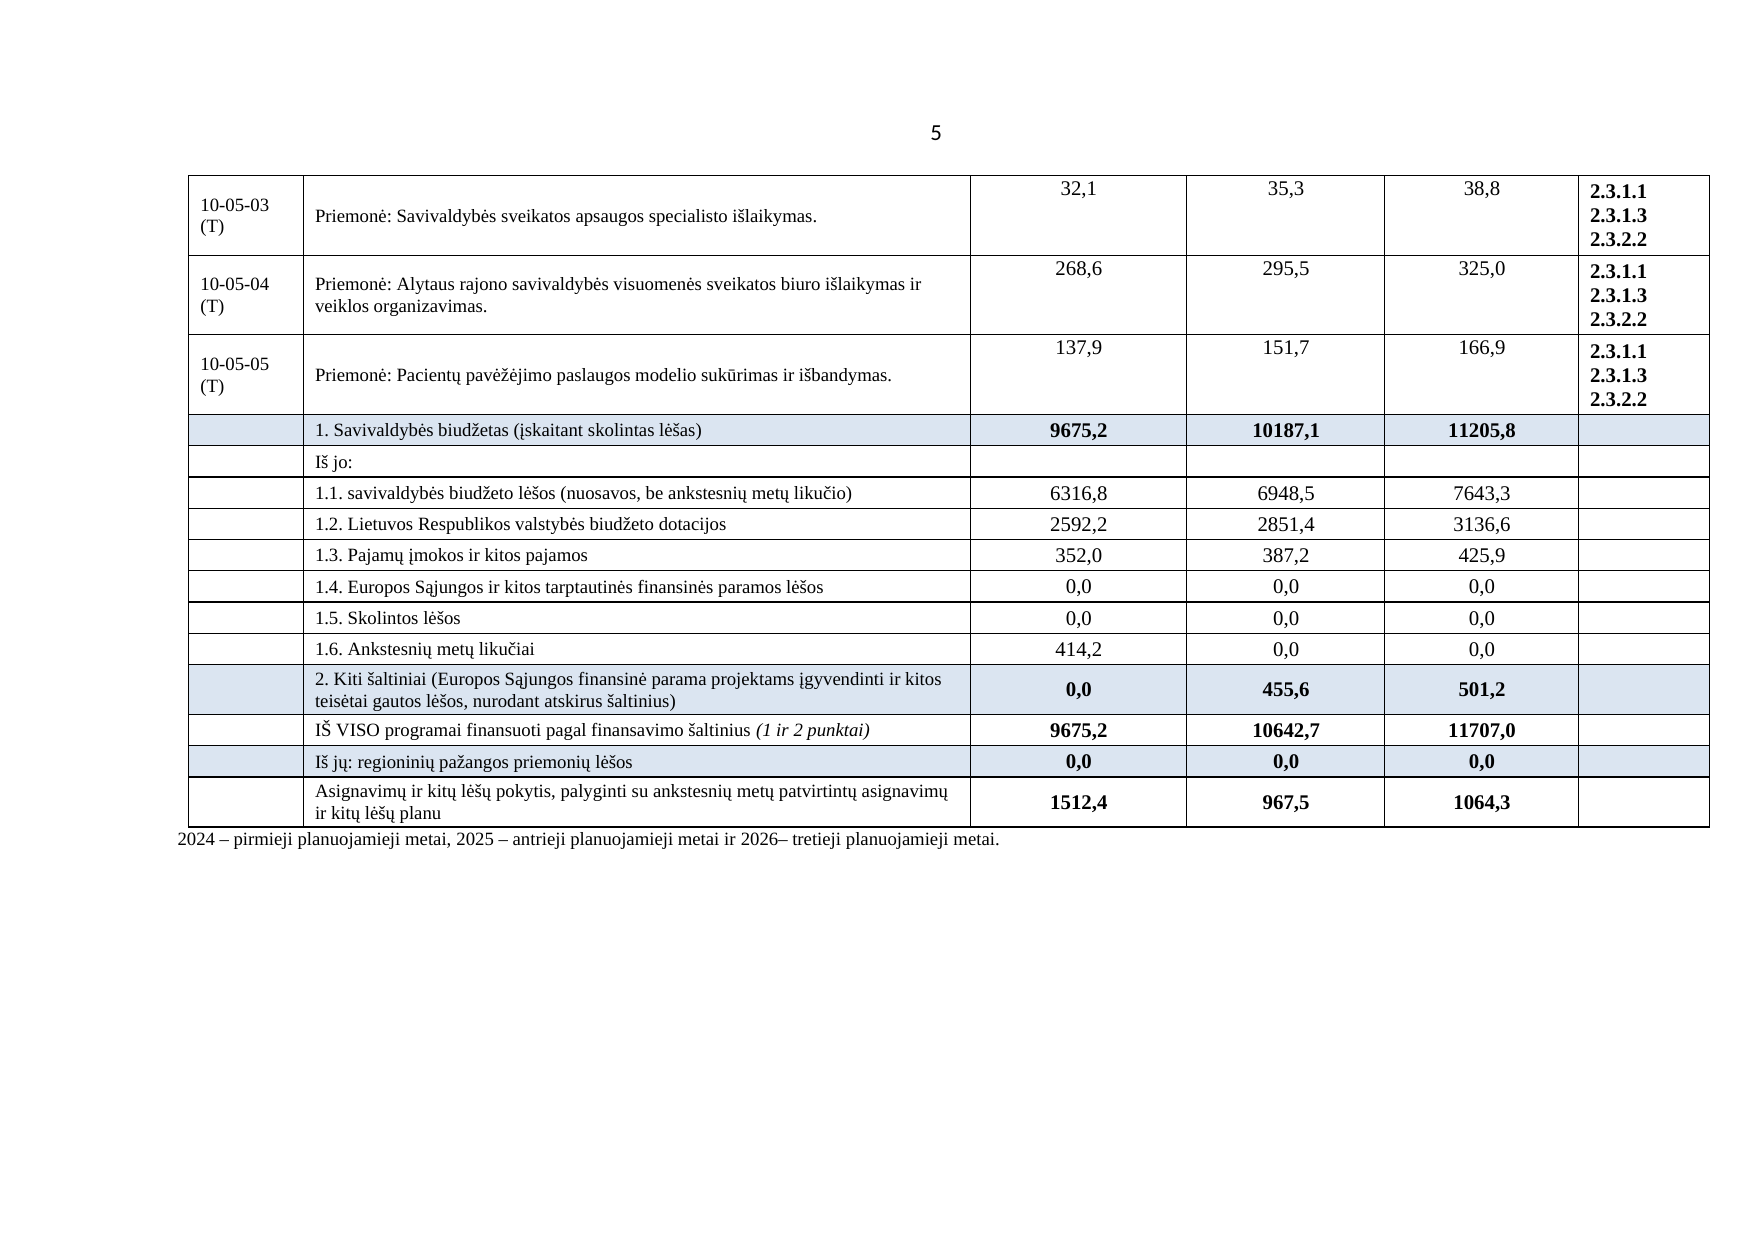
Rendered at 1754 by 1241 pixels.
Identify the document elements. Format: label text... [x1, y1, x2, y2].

table_cell 32,1 [971, 176, 1186, 254]
table_cell 11707,0 [1385, 715, 1578, 745]
table_cell [1579, 446, 1709, 476]
table_cell 0,0 [1187, 634, 1384, 664]
table_cell 1.2. Lietuvos Respublikos valstybės biudžeto dotacijos [304, 509, 970, 539]
table_cell 7643,3 [1385, 478, 1578, 508]
table_cell 0,0 [971, 603, 1186, 633]
table_cell [971, 446, 1186, 476]
table_cell 0,0 [1385, 746, 1578, 776]
table_cell 10642,7 [1187, 715, 1384, 745]
table_cell 967,5 [1187, 778, 1384, 826]
table_cell 1.1. savivaldybės biudžeto lėšos (nuosavos, be ankstesnių metų likučio) [304, 478, 970, 508]
table_cell 166,9 [1385, 335, 1578, 414]
table_cell [1187, 446, 1384, 476]
table_cell 0,0 [971, 665, 1186, 714]
table_cell Iš jų: regioninių pažangos priemonių lėšos [304, 746, 970, 776]
table_cell [1579, 415, 1709, 445]
table_cell 325,0 [1385, 256, 1578, 334]
table_cell 2.3.1.1 2.3.1.3 2.3.2.2 [1579, 256, 1709, 334]
table_cell 3136,6 [1385, 509, 1578, 539]
table_cell [1579, 509, 1709, 539]
table_cell 9675,2 [971, 415, 1186, 445]
table_cell 38,8 [1385, 176, 1578, 254]
table_cell [189, 446, 303, 476]
table_cell 414,2 [971, 634, 1186, 664]
table_cell 35,3 [1187, 176, 1384, 254]
table_cell 1.4. Europos Sąjungos ir kitos tarptautinės finansinės paramos lėšos [304, 571, 970, 601]
table_cell 2. Kiti šaltiniai (Europos Sąjungos finansinė parama projektams įgyvendinti ir kitos teisėtai gautos lėšos, nurodant atskirus šaltinius) [304, 665, 970, 714]
table_cell 10-05-03 (T) [189, 176, 303, 254]
table_cell 151,7 [1187, 335, 1384, 414]
table_cell 501,2 [1385, 665, 1578, 714]
table_cell 268,6 [971, 256, 1186, 334]
table_cell 11205,8 [1385, 415, 1578, 445]
table_cell 1. Savivaldybės biudžetas (įskaitant skolintas lėšas) [304, 415, 970, 445]
table_cell 387,2 [1187, 540, 1384, 570]
table_cell 455,6 [1187, 665, 1384, 714]
table_cell [1579, 665, 1709, 714]
table_cell [189, 665, 303, 714]
table_cell IŠ VISO programai finansuoti pagal finansavimo šaltinius (1 ir 2 punktai) [304, 715, 970, 745]
table_cell Iš jo: [304, 446, 970, 476]
table_cell 0,0 [1385, 571, 1578, 601]
table_cell 1512,4 [971, 778, 1186, 826]
table_cell [189, 746, 303, 776]
table_cell [1579, 571, 1709, 601]
text 2024 – pirmieji planuojamieji metai, 2025 – antrieji planuojamieji metai ir 2026– tretieji planuojamieji metai. [177, 827, 1695, 849]
table_cell [189, 778, 303, 826]
table_cell [1385, 446, 1578, 476]
table_cell 137,9 [971, 335, 1186, 414]
table_cell 2.3.1.1 2.3.1.3 2.3.2.2 [1579, 176, 1709, 254]
table_cell Priemonė: Pacientų pavėžėjimo paslaugos modelio sukūrimas ir išbandymas. [304, 335, 970, 414]
table_cell [189, 478, 303, 508]
table_cell [1579, 715, 1709, 745]
table_cell 9675,2 [971, 715, 1186, 745]
table_cell [189, 715, 303, 745]
table_cell [189, 571, 303, 601]
table_cell [189, 540, 303, 570]
table_cell 10-05-05 (T) [189, 335, 303, 414]
table_cell 0,0 [1385, 603, 1578, 633]
table_cell Asignavimų ir kitų lėšų pokytis, palyginti su ankstesnių metų patvirtintų asignavimų ir kitų lėšų planu [304, 778, 970, 826]
table_cell 6316,8 [971, 478, 1186, 508]
table_cell [1579, 746, 1709, 776]
table_cell [1579, 478, 1709, 508]
table_cell 6948,5 [1187, 478, 1384, 508]
table_cell 425,9 [1385, 540, 1578, 570]
table_cell 2.3.1.1 2.3.1.3 2.3.2.2 [1579, 335, 1709, 414]
table_cell Priemonė: Alytaus rajono savivaldybės visuomenės sveikatos biuro išlaikymas ir veiklos organizavimas. [304, 256, 970, 334]
table_cell 1.6. Ankstesnių metų likučiai [304, 634, 970, 664]
table_cell [1579, 778, 1709, 826]
table_cell 295,5 [1187, 256, 1384, 334]
table_cell 352,0 [971, 540, 1186, 570]
table_cell 0,0 [1187, 746, 1384, 776]
table_cell 2592,2 [971, 509, 1186, 539]
table_cell 1.3. Pajamų įmokos ir kitos pajamos [304, 540, 970, 570]
table_cell 0,0 [1187, 571, 1384, 601]
table_cell [189, 634, 303, 664]
table_cell 10187,1 [1187, 415, 1384, 445]
table_cell [189, 603, 303, 633]
table_cell [1579, 634, 1709, 664]
table_cell [1579, 603, 1709, 633]
table_cell 0,0 [1385, 634, 1578, 664]
table_cell 1064,3 [1385, 778, 1578, 826]
table_cell 0,0 [971, 571, 1186, 601]
table_cell 0,0 [971, 746, 1186, 776]
table_cell 10-05-04 (T) [189, 256, 303, 334]
table_cell [1579, 540, 1709, 570]
table_cell Priemonė: Savivaldybės sveikatos apsaugos specialisto išlaikymas. [304, 176, 970, 254]
table_cell [189, 415, 303, 445]
table_cell [189, 509, 303, 539]
table_cell 0,0 [1187, 603, 1384, 633]
table_cell 2851,4 [1187, 509, 1384, 539]
table_cell 1.5. Skolintos lėšos [304, 603, 970, 633]
